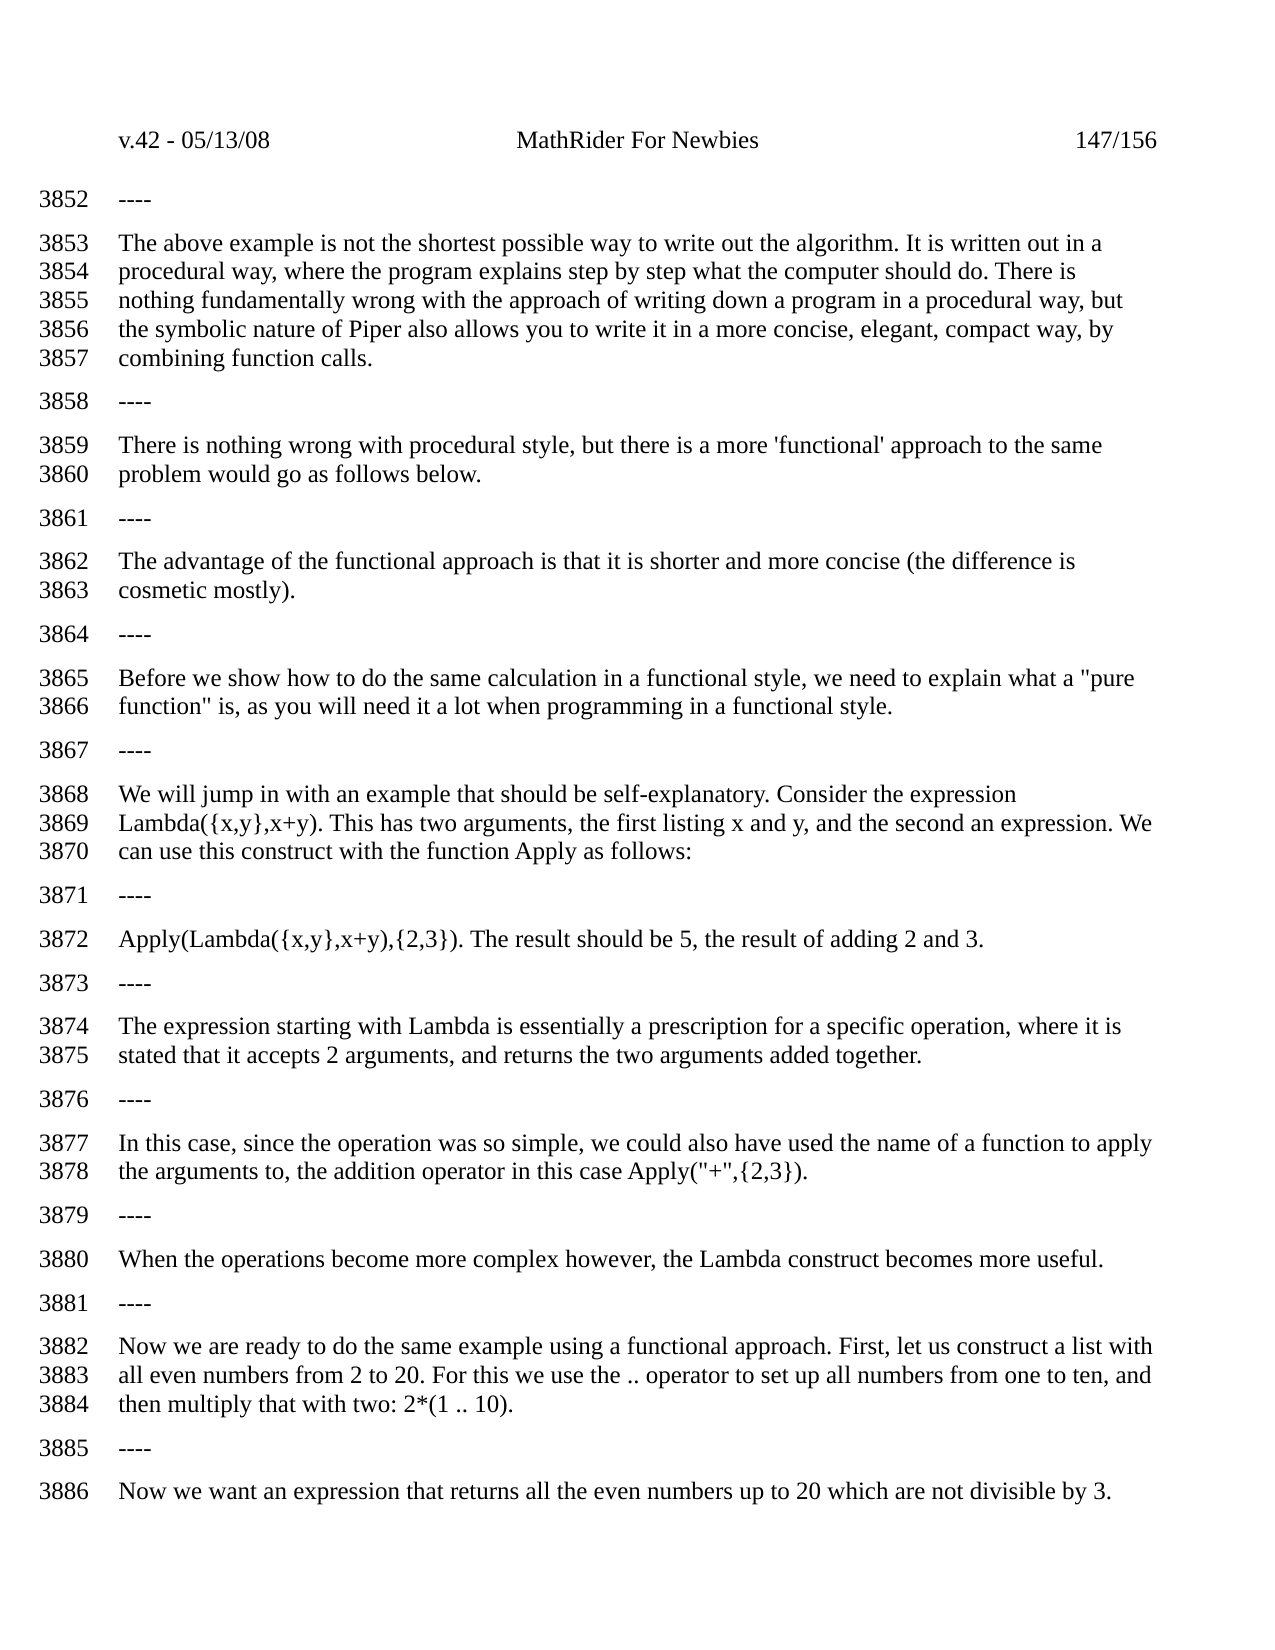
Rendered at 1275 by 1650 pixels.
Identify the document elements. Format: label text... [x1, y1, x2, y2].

text ---- [118, 184, 1157, 213]
text ---- [118, 619, 1157, 648]
text Now we are ready to do the same example using a functional approach. First, let us construct a list with all even numbers from 2 to 20. For this we use the .. operator to set up all numbers from one to ten, and then multiply that with two: 2*(1 .. 10). [118, 1331, 1157, 1418]
text The expression starting with Lambda is essentially a prescription for a specific operation, where it is stated that it accepts 2 arguments, and returns the two arguments added together. [118, 1011, 1157, 1069]
text ---- [118, 968, 1157, 996]
text ---- [118, 1288, 1157, 1316]
text ---- [118, 1200, 1157, 1229]
text ---- [118, 503, 1157, 531]
text When the operations become more complex however, the Lambda construct becomes more useful. [118, 1244, 1157, 1273]
text The advantage of the functional approach is that it is shorter and more concise (the difference is cosmetic mostly). [118, 546, 1157, 604]
text ---- [118, 386, 1157, 415]
text Before we show how to do the same calculation in a functional style, we need to explain what a "pure function" is, as you will need it a lot when programming in a functional style. [118, 663, 1157, 720]
text In this case, since the operation was so simple, we could also have used the name of a function to apply the arguments to, the addition operator in this case Apply("+",{2,3}). [118, 1128, 1157, 1185]
text We will jump in with an example that should be self-explanatory. Consider the expression Lambda({x,y},x+y). This has two arguments, the first listing x and y, and the second an expression. We can use this construct with the function Apply as follows: [118, 779, 1157, 865]
text ---- [118, 735, 1157, 764]
text The above example is not the shortest possible way to write out the algorithm. It is written out in a procedural way, where the program explains step by step what the computer should do. There is nothing fundamentally wrong with the approach of writing down a program in a procedural way, but the symbolic nature of Piper also allows you to write it in a more concise, elegant, compact way, by combining function calls. [118, 228, 1157, 371]
text ---- [118, 880, 1157, 909]
text ---- [118, 1433, 1157, 1461]
text There is nothing wrong with procedural style, but there is a more 'functional' approach to the same problem would go as follows below. [118, 430, 1157, 488]
text ---- [118, 1084, 1157, 1113]
text Apply(Lambda({x,y},x+y),{2,3}). The result should be 5, the result of adding 2 and 3. [118, 924, 1157, 953]
text Now we want an expression that returns all the even numbers up to 20 which are not divisible by 3. [118, 1476, 1157, 1505]
